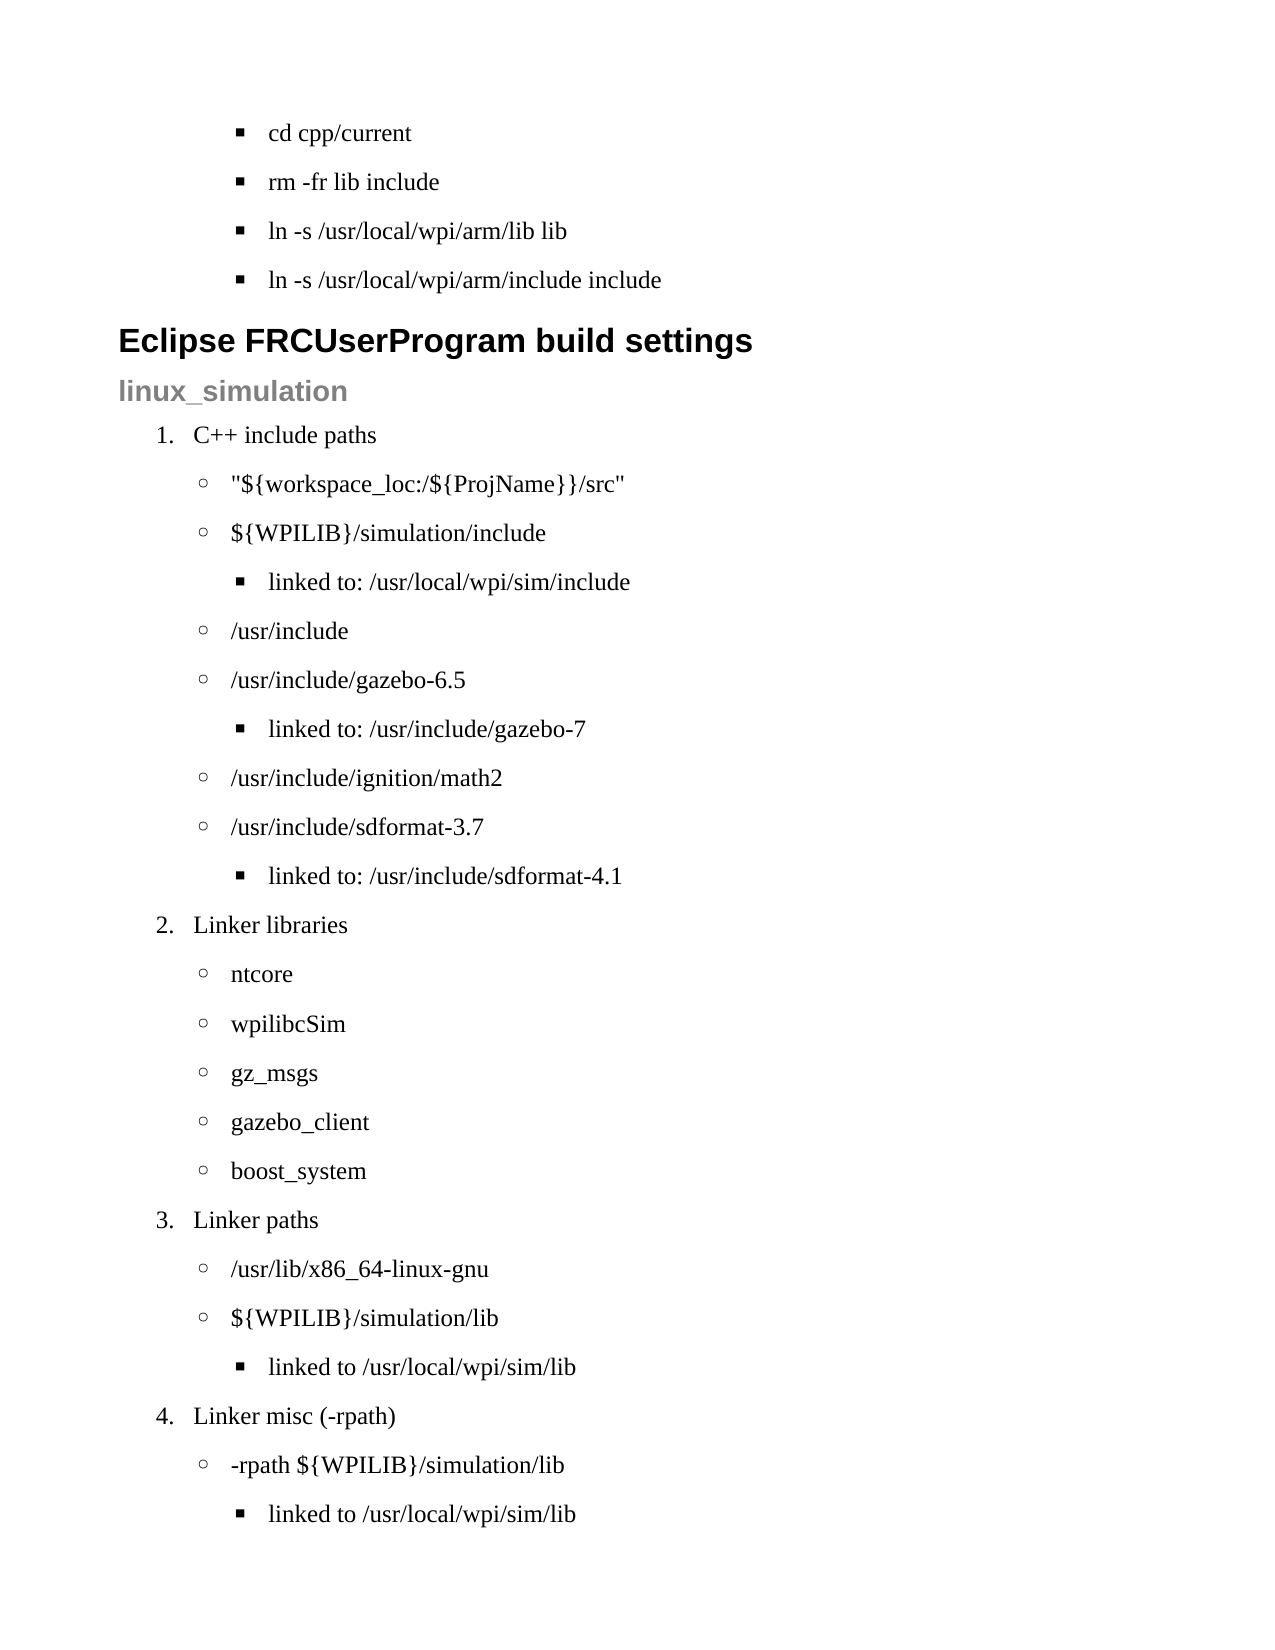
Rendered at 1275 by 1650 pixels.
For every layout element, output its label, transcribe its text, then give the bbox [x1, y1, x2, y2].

list linked to: /usr/include/sdformat-4.1 [231, 861, 1157, 890]
list ${WPILIB}/simulation/lib [193, 1303, 1157, 1332]
list /usr/include [193, 616, 1157, 645]
list -rpath ${WPILIB}/simulation/lib [193, 1450, 1157, 1479]
list Linker libraries [156, 911, 1157, 939]
list /usr/include/ignition/math2 [193, 763, 1157, 792]
subtitle Eclipse FRCUserProgram build settings [118, 321, 1157, 359]
list gazebo_client [193, 1107, 1157, 1136]
list linked to: /usr/local/wpi/sim/include [231, 567, 1157, 596]
list linked to: /usr/include/gazebo-7 [231, 714, 1157, 743]
list boost_system [193, 1156, 1157, 1184]
list linked to /usr/local/wpi/sim/lib [231, 1499, 1157, 1528]
list /usr/lib/x86_64-linux-gnu [193, 1254, 1157, 1283]
list ntcore [193, 959, 1157, 988]
list ln -s /usr/local/wpi/arm/lib lib [231, 216, 1157, 245]
list C++ include paths [156, 420, 1157, 449]
list ln -s /usr/local/wpi/arm/include include [231, 265, 1157, 294]
list ${WPILIB}/simulation/include [193, 518, 1157, 547]
list /usr/include/gazebo-6.5 [193, 665, 1157, 694]
list cd cpp/current [231, 118, 1157, 147]
list /usr/include/sdformat-3.7 [193, 812, 1157, 841]
list Linker paths [156, 1205, 1157, 1234]
list "${workspace_loc:/${ProjName}}/src" [193, 469, 1157, 498]
list wpilibcSim [193, 1009, 1157, 1037]
list Linker misc (-rpath) [156, 1401, 1157, 1430]
subtitle linux_simulation [118, 374, 1157, 407]
list rm -fr lib include [231, 167, 1157, 196]
list gz_msgs [193, 1058, 1157, 1086]
list linked to /usr/local/wpi/sim/lib [231, 1352, 1157, 1381]
